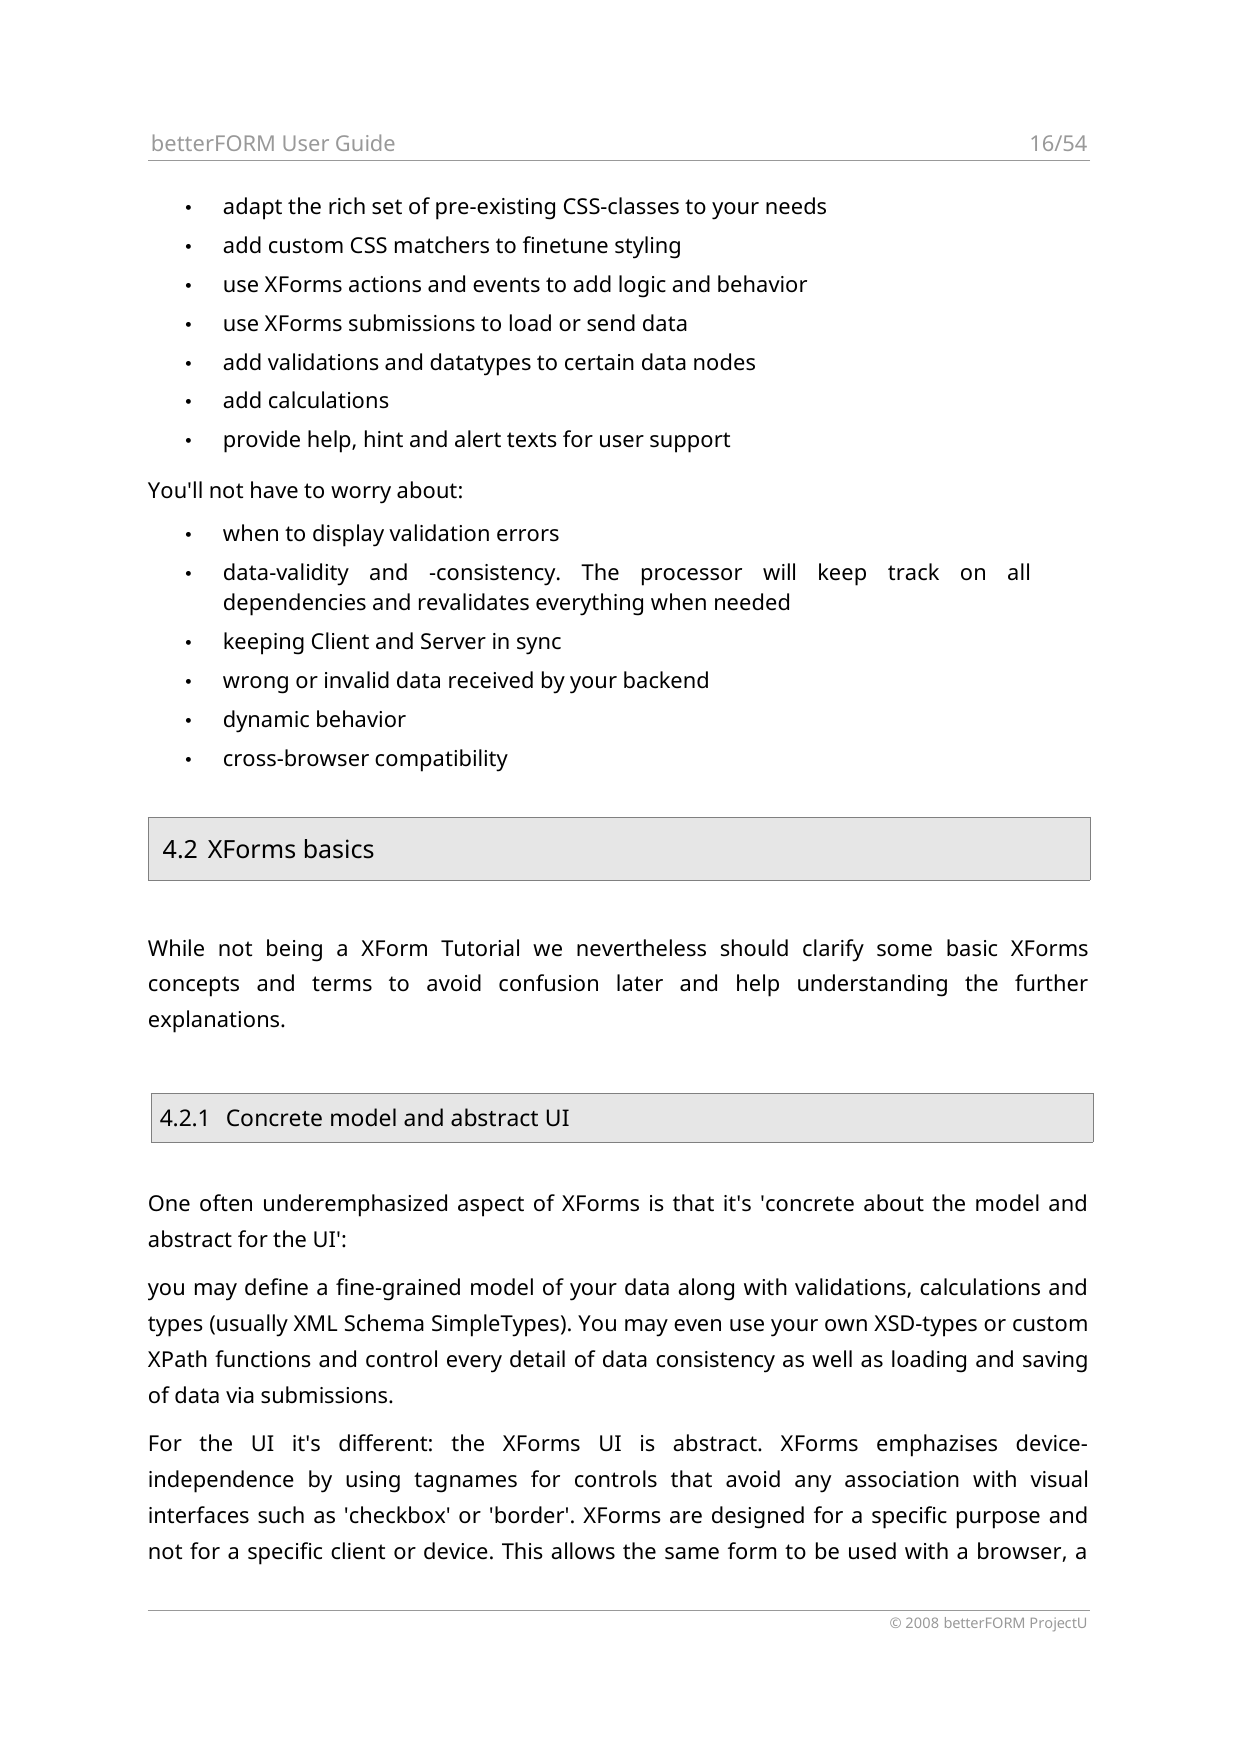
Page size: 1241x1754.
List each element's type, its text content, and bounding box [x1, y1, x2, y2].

list dynamic behavior [185, 703, 1032, 733]
list use XForms submissions to load or send data [185, 307, 1032, 337]
list keeping Client and Server in sync [185, 626, 1032, 656]
subtitle XForms basics [149, 818, 1090, 880]
list data-validity and -consistency. The processor will keep track on all dependencies and revalidates everything when needed [185, 557, 1032, 617]
list add validations and datatypes to certain data nodes [185, 346, 1032, 376]
list add custom CSS matchers to finetune styling [185, 229, 1032, 259]
list wrong or invalid data received by your backend [185, 664, 1032, 694]
text For the UI it's different: the XForms UI is abstract. XForms emphazises device-independence by using tagnames for controls that avoid any association with visual interfaces such as 'checkbox' or 'border'. XForms are designed for a specific purpose and not for a specific client or device. This allows the same form to be used with a browser, a [148, 1428, 1090, 1566]
text While not being a XForm Tutorial we nevertheless should clarify some basic XForms concepts and terms to avoid confusion later and help understanding the further explanations. [148, 932, 1090, 1034]
list add calculations [185, 385, 1032, 415]
list cross-browser compatibility [185, 742, 1032, 772]
list provide help, hint and alert texts for user support [185, 424, 1032, 454]
subtitle Concrete model and abstract UI [152, 1094, 1093, 1142]
list adapt the rich set of pre-existing CSS-classes to your needs [185, 191, 1032, 221]
list when to display validation errors [185, 518, 1032, 548]
text You'll not have to worry about: [148, 475, 1090, 505]
text you may define a fine-grained model of your data along with validations, calculations and types (usually XML Schema SimpleTypes). You may even use your own XSD-types or custom XPath functions and control every detail of data consistency as well as loading and saving of data via submissions. [148, 1272, 1090, 1410]
list use XForms actions and events to add logic and behavior [185, 268, 1032, 298]
text One often underemphasized aspect of XForms is that it's 'concrete about the model and abstract for the UI': [148, 1187, 1090, 1253]
